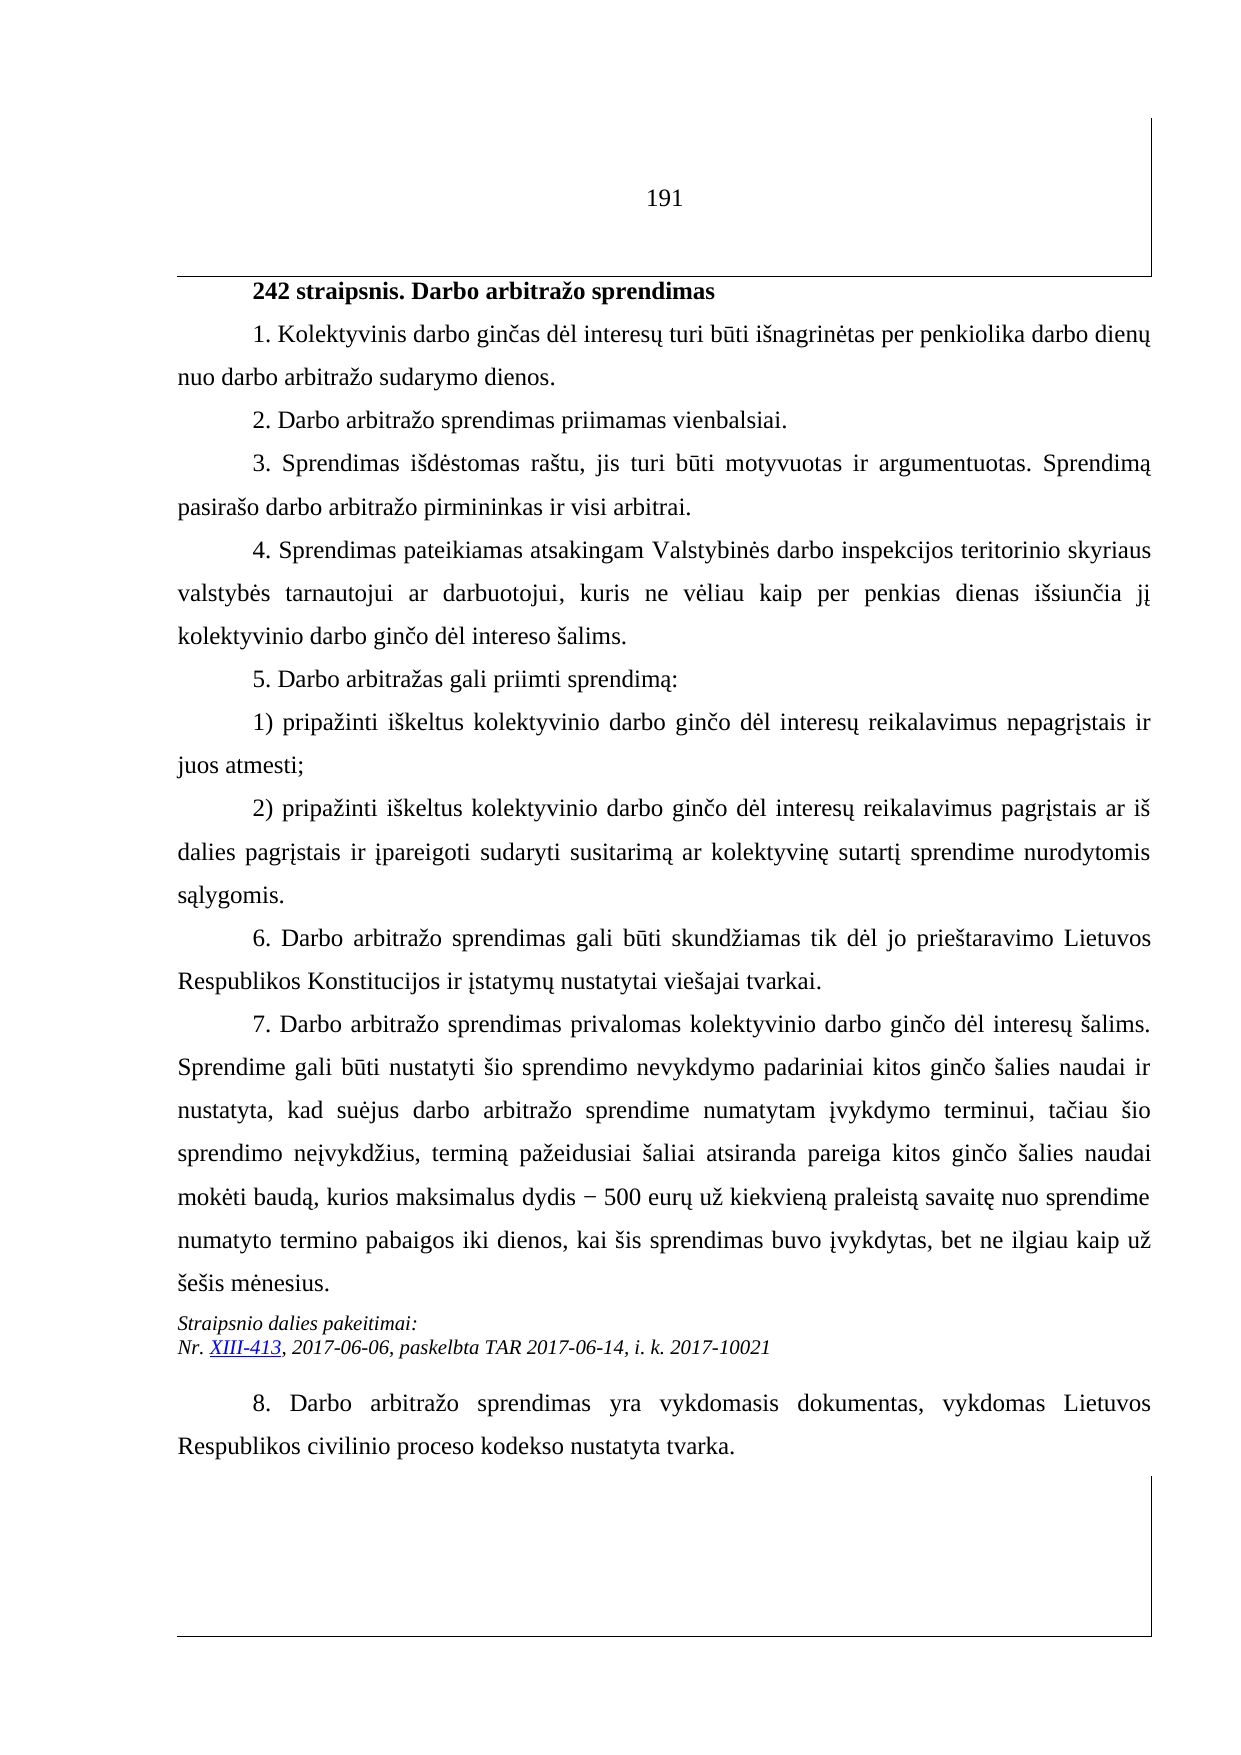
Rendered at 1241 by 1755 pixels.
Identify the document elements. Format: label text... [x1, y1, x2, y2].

text Nr. XIII-413, 2017-06-06, paskelbta TAR 2017-06-14, i. k. 2017-10021 [177, 1335, 1152, 1359]
text Straipsnio dalies pakeitimai: [177, 1311, 1152, 1335]
subtitle 242 straipsnis. Darbo arbitražo sprendimas [177, 276, 1152, 305]
text 4. Sprendimas pateikiamas atsakingam Valstybinės darbo inspekcijos teritorinio skyriaus valstybės tarnautojui ar darbuotojui, kuris ne vėliau kaip per penkias dienas išsiunčia jį kolektyvinio darbo ginčo dėl intereso šalims. [177, 535, 1152, 650]
text 8. Darbo arbitražo sprendimas yra vykdomasis dokumentas, vykdomas Lietuvos Respublikos civilinio proceso kodekso nustatyta tvarka. [177, 1388, 1152, 1460]
text 3. Sprendimas išdėstomas raštu, jis turi būti motyvuotas ir argumentuotas. Sprendimą pasirašo darbo arbitražo pirmininkas ir visi arbitrai. [177, 448, 1152, 520]
text 6. Darbo arbitražo sprendimas gali būti skundžiamas tik dėl jo prieštaravimo Lietuvos Respublikos Konstitucijos ir įstatymų nustatytai viešajai tvarkai. [177, 923, 1152, 995]
text 1) pripažinti iškeltus kolektyvinio darbo ginčo dėl interesų reikalavimus nepagrįstais ir juos atmesti; [177, 707, 1152, 779]
text 2. Darbo arbitražo sprendimas priimamas vienbalsiai. [177, 405, 1152, 434]
text 7. Darbo arbitražo sprendimas privalomas kolektyvinio darbo ginčo dėl interesų šalims. Sprendime gali būti nustatyti šio sprendimo nevykdymo padariniai kitos ginčo šalies naudai ir nustatyta, kad suėjus darbo arbitražo sprendime numatytam įvykdymo terminui, tačiau šio sprendimo neįvykdžius, terminą pažeidusiai šaliai atsiranda pareiga kitos ginčo šalies naudai mokėti baudą, kurios maksimalus dydis − 500 eurų už kiekvieną praleistą savaitę nuo sprendime numatyto termino pabaigos iki dienos, kai šis sprendimas buvo įvykdytas, bet ne ilgiau kaip už šešis mėnesius. [177, 1009, 1152, 1297]
text 5. Darbo arbitražas gali priimti sprendimą: [177, 664, 1152, 693]
text 1. Kolektyvinis darbo ginčas dėl interesų turi būti išnagrinėtas per penkiolika darbo dienų nuo darbo arbitražo sudarymo dienos. [177, 319, 1152, 391]
text 2) pripažinti iškeltus kolektyvinio darbo ginčo dėl interesų reikalavimus pagrįstais ar iš dalies pagrįstais ir įpareigoti sudaryti susitarimą ar kolektyvinę sutartį sprendime nurodytomis sąlygomis. [177, 793, 1152, 908]
